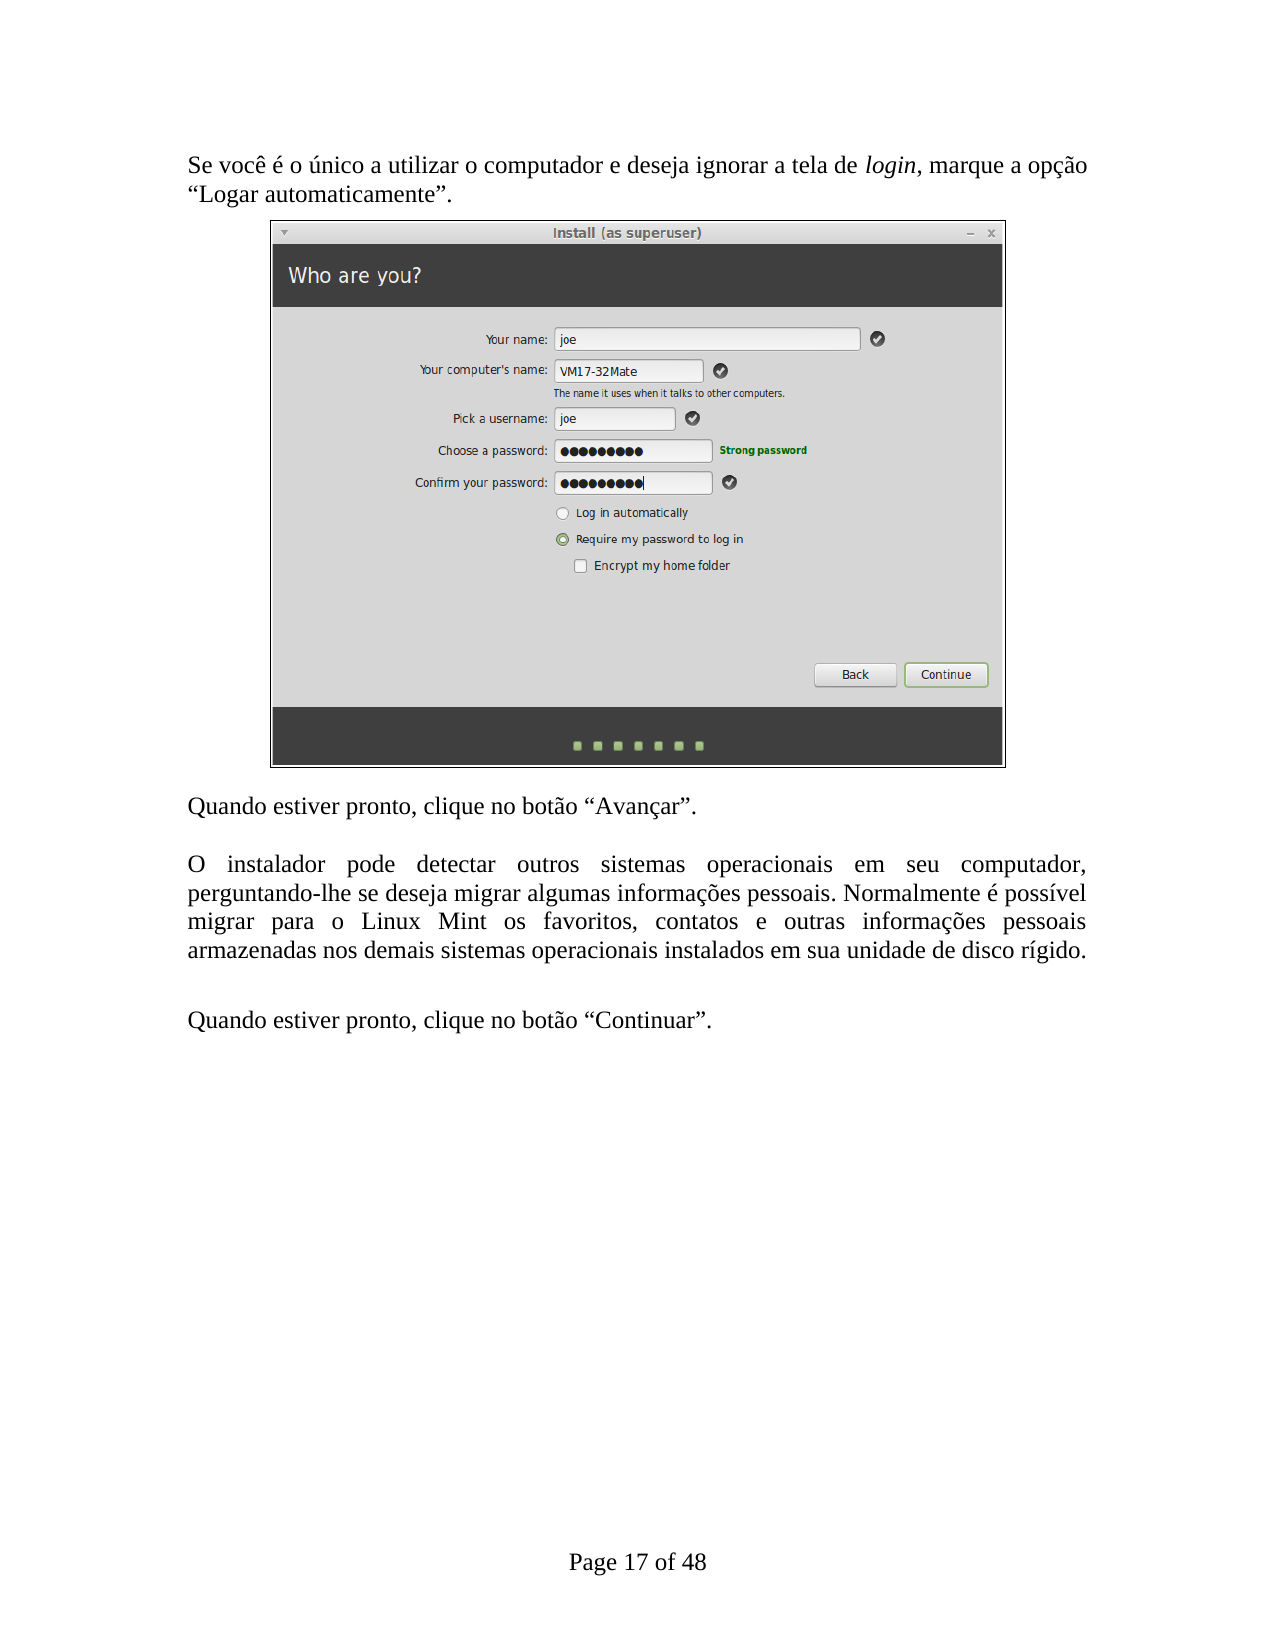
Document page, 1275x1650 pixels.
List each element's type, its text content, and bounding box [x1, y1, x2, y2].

text Quando estiver pronto, clique no botão “Continuar”. [187, 1005, 1087, 1034]
text Quando estiver pronto, clique no botão “Avançar”. [187, 791, 1087, 820]
text O instalador pode detectar outros sistemas operacionais em seu computador, perguntando-lhe se deseja migrar algumas informações pessoais. Normalmente é possível migrar para o Linux Mint os favoritos, contatos e outras informações pessoais armazenadas nos demais sistemas operacionais instalados em sua unidade de disco rígido. [187, 849, 1087, 964]
text Se você é o único a utilizar o computador e deseja ignorar a tela de login, marque a opção “Logar automaticamente”. [187, 150, 1087, 207]
picture [272, 223, 1003, 765]
